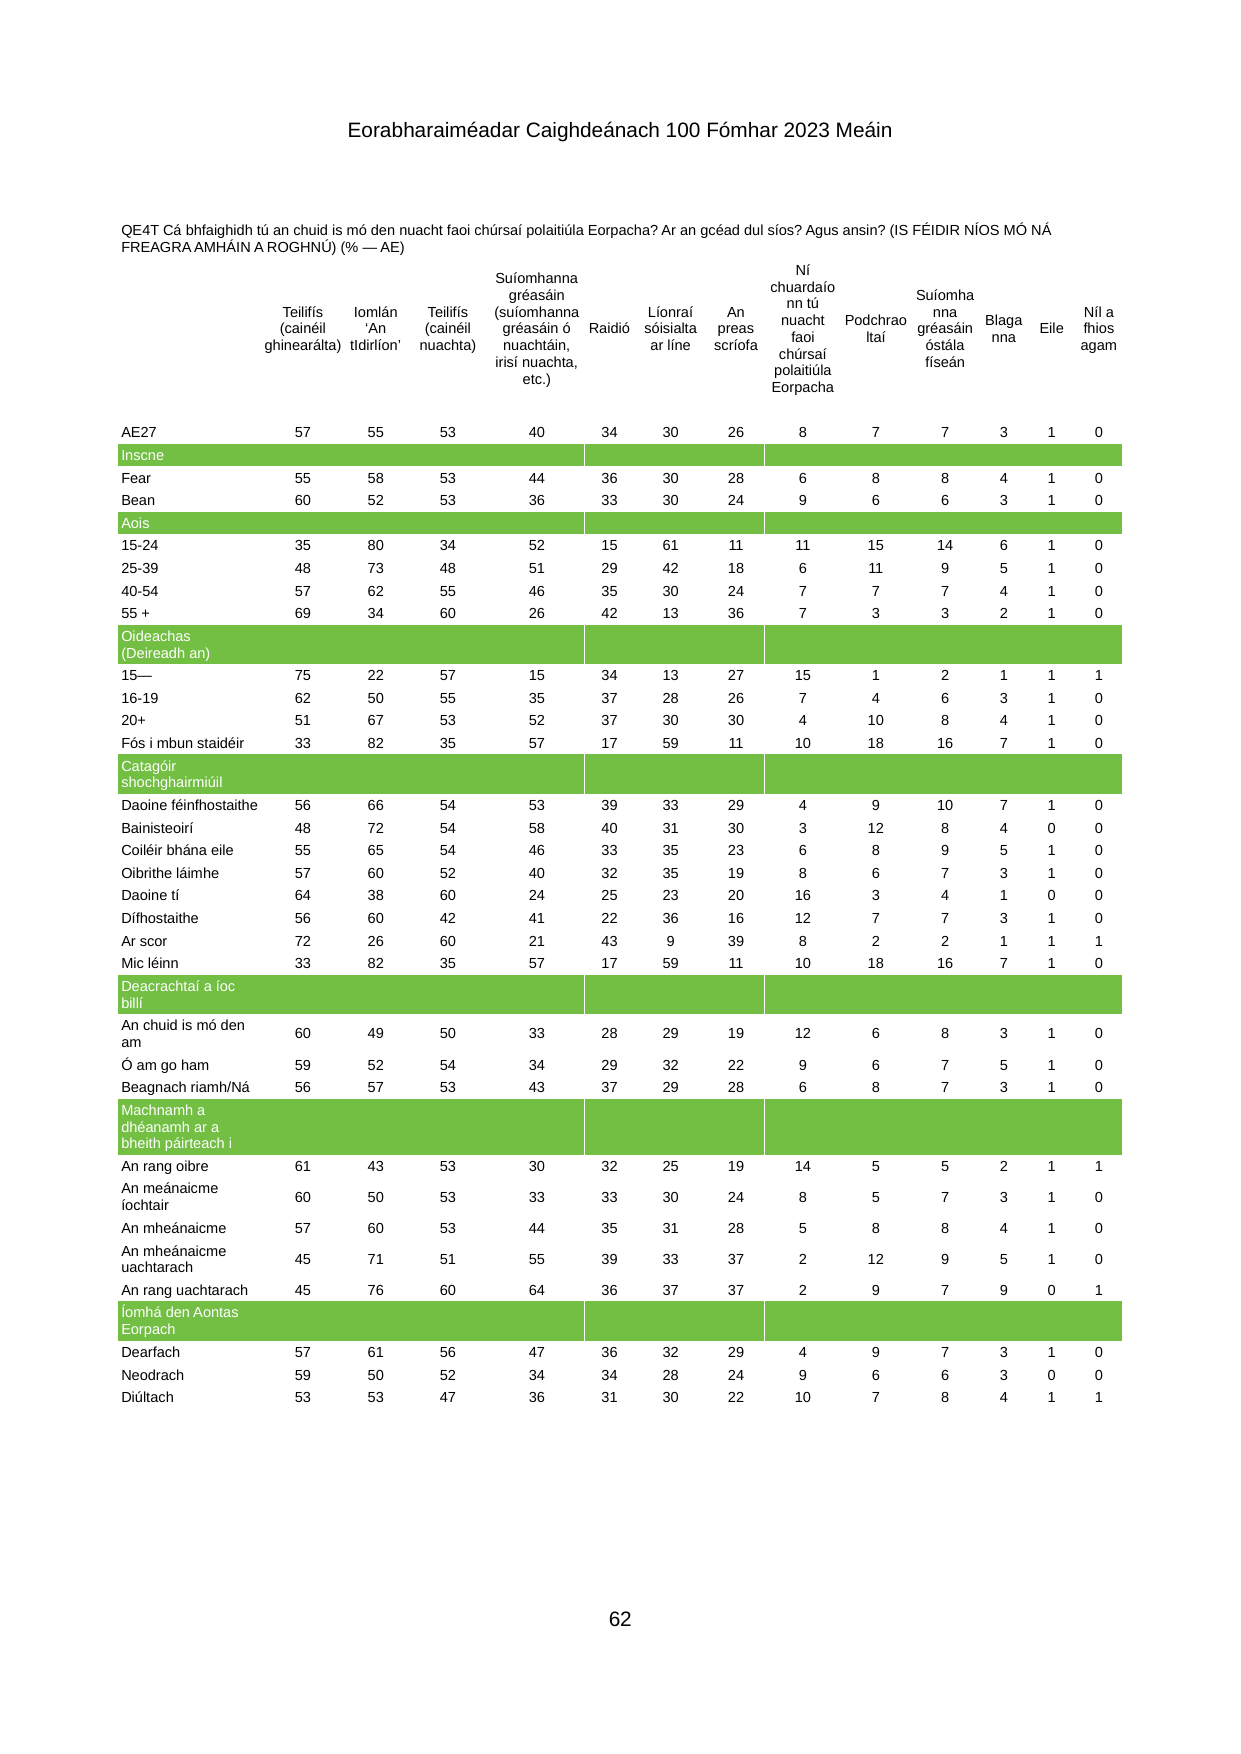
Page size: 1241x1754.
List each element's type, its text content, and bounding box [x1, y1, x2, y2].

table_cell [344, 975, 407, 1014]
table_cell 0 [1075, 421, 1122, 444]
table_cell 10 [841, 709, 911, 732]
table_cell 5 [979, 1053, 1028, 1076]
table_cell 55 [261, 466, 344, 489]
table_cell 3 [841, 884, 911, 907]
table_cell 75 [261, 664, 344, 687]
table_cell 1 [1028, 1239, 1075, 1279]
table_cell 7 [911, 1279, 979, 1301]
table_cell 1 [1028, 1053, 1075, 1076]
table_cell [344, 444, 407, 466]
table_cell 8 [911, 709, 979, 732]
table_cell [841, 399, 911, 421]
table_cell 55 [489, 1239, 584, 1279]
table_cell 33 [489, 1177, 584, 1217]
table_cell 53 [261, 1386, 344, 1408]
table_cell 17 [585, 732, 634, 754]
table_cell 31 [585, 1386, 634, 1408]
table_cell 15-24 [118, 534, 261, 557]
table_cell 1 [1028, 579, 1075, 602]
table_cell 3 [979, 1076, 1028, 1098]
table_cell 1 [1028, 1177, 1075, 1217]
table_cell [979, 625, 1028, 664]
table_cell 12 [841, 816, 911, 839]
table_cell 16-19 [118, 687, 261, 709]
table_cell [489, 754, 584, 794]
table_cell 72 [261, 929, 344, 952]
table_cell 18 [707, 557, 764, 579]
table_cell [1028, 512, 1075, 534]
table_cell 60 [344, 1217, 407, 1239]
table_cell 24 [707, 1177, 764, 1217]
table_cell 30 [707, 709, 764, 732]
table_cell 34 [585, 664, 634, 687]
table_cell 1 [1028, 732, 1075, 754]
table_cell [979, 975, 1028, 1014]
table_cell 1 [1075, 1386, 1122, 1408]
table_cell 36 [585, 1279, 634, 1301]
table_cell 48 [261, 816, 344, 839]
table_cell 53 [407, 466, 489, 489]
table_cell 6 [911, 1363, 979, 1386]
table_cell 12 [765, 907, 841, 929]
table_cell 21 [489, 929, 584, 952]
table_cell [261, 512, 344, 534]
table_cell [261, 625, 344, 664]
table_cell [707, 399, 764, 421]
table_cell 3 [979, 1341, 1028, 1363]
table_cell 67 [344, 709, 407, 732]
table_cell 53 [407, 1155, 489, 1177]
table_cell [585, 625, 634, 664]
table_cell 1 [1028, 1014, 1075, 1053]
table_cell 28 [585, 1014, 634, 1053]
table_cell [1028, 1099, 1075, 1155]
table_cell 55 [344, 421, 407, 444]
table_cell Daoine tí [118, 884, 261, 907]
table_cell 35 [634, 839, 707, 862]
table_cell 27 [707, 664, 764, 687]
table_cell [1028, 625, 1075, 664]
table_cell 6 [765, 557, 841, 579]
table_cell 53 [489, 794, 584, 816]
table_cell 3 [979, 1014, 1028, 1053]
table_cell 15 [841, 534, 911, 557]
table_cell 33 [634, 1239, 707, 1279]
table_cell [489, 975, 584, 1014]
table_cell 45 [261, 1239, 344, 1279]
table_cell 28 [707, 1076, 764, 1098]
table_cell 29 [707, 794, 764, 816]
table_cell 30 [489, 1155, 584, 1177]
table_cell [765, 444, 841, 466]
table_cell [1075, 444, 1122, 466]
table_cell Eile [1028, 259, 1075, 398]
table_cell 15 [489, 664, 584, 687]
table_cell [634, 625, 707, 664]
table_cell [634, 1301, 707, 1341]
table_cell 1 [1028, 862, 1075, 884]
table_cell Beagnach riamh/Ná [118, 1076, 261, 1098]
table_cell An rang uachtarach [118, 1279, 261, 1301]
table_cell 0 [1075, 794, 1122, 816]
table_cell 6 [841, 862, 911, 884]
table_cell 8 [765, 1177, 841, 1217]
table_cell 1 [1028, 557, 1075, 579]
table_cell 7 [841, 907, 911, 929]
table_cell 6 [765, 1076, 841, 1098]
table_cell 1 [1028, 1341, 1075, 1363]
table_cell 16 [707, 907, 764, 929]
table_cell 54 [407, 794, 489, 816]
table_cell [489, 625, 584, 664]
table_cell 0 [1075, 952, 1122, 974]
table_cell 55 + [118, 602, 261, 624]
table_cell 33 [261, 732, 344, 754]
table_cell 56 [261, 1076, 344, 1098]
table_cell [911, 1301, 979, 1341]
table_cell 22 [585, 907, 634, 929]
table_cell 13 [634, 602, 707, 624]
table_cell Dífhostaithe [118, 907, 261, 929]
table_cell 1 [1028, 687, 1075, 709]
table_cell 36 [585, 466, 634, 489]
table_cell 8 [911, 1014, 979, 1053]
table_cell 59 [634, 952, 707, 974]
table_cell 59 [261, 1053, 344, 1076]
table_cell 30 [634, 1177, 707, 1217]
table_cell 60 [407, 602, 489, 624]
table_cell 35 [634, 862, 707, 884]
table_cell [407, 1301, 489, 1341]
table_cell [707, 512, 764, 534]
table_cell 55 [407, 687, 489, 709]
table_cell 33 [634, 794, 707, 816]
table_cell Podchraoltaí [841, 259, 911, 398]
table_cell 11 [765, 534, 841, 557]
table_cell [765, 512, 841, 534]
table_cell 37 [707, 1239, 764, 1279]
table_cell [407, 754, 489, 794]
table_cell 69 [261, 602, 344, 624]
table_cell 7 [911, 1053, 979, 1076]
table_cell [1075, 1301, 1122, 1341]
table_cell 0 [1028, 1363, 1075, 1386]
table_cell 1 [1028, 1386, 1075, 1408]
table_cell 1 [1075, 1155, 1122, 1177]
table_cell 7 [979, 732, 1028, 754]
table_cell 5 [841, 1177, 911, 1217]
table_cell 9 [841, 1341, 911, 1363]
table_cell [407, 625, 489, 664]
table_cell Bean [118, 489, 261, 512]
table_cell 26 [707, 687, 764, 709]
table_cell 1 [1028, 839, 1075, 862]
table_cell 34 [489, 1053, 584, 1076]
table_cell 50 [344, 687, 407, 709]
table_cell 7 [911, 1341, 979, 1363]
table_cell [1028, 975, 1075, 1014]
table_cell 62 [344, 579, 407, 602]
table_cell 1 [1075, 664, 1122, 687]
table_cell Fós i mbun staidéir [118, 732, 261, 754]
table_cell 50 [344, 1177, 407, 1217]
table_cell [1075, 625, 1122, 664]
table_cell [765, 399, 841, 421]
table_cell [1075, 512, 1122, 534]
table_cell 15 [765, 664, 841, 687]
table_cell 57 [407, 664, 489, 687]
table_cell 0 [1075, 839, 1122, 862]
table_cell 1 [1028, 534, 1075, 557]
table_cell 5 [979, 1239, 1028, 1279]
table_cell 5 [765, 1217, 841, 1239]
table_cell 30 [707, 816, 764, 839]
table_cell [979, 399, 1028, 421]
table_cell 19 [707, 1014, 764, 1053]
table_cell Inscne [118, 444, 261, 466]
table_cell 29 [585, 1053, 634, 1076]
table_cell 28 [634, 1363, 707, 1386]
table_cell [118, 259, 261, 398]
table_cell 1 [979, 884, 1028, 907]
table_cell 34 [585, 421, 634, 444]
table_cell Daoine féinfhostaithe [118, 794, 261, 816]
table_cell 9 [911, 557, 979, 579]
table_cell 7 [911, 862, 979, 884]
table_cell [634, 512, 707, 534]
table_cell 48 [407, 557, 489, 579]
table_cell 43 [585, 929, 634, 952]
table_header [1075, 219, 1122, 258]
table_cell [841, 975, 911, 1014]
table_cell An mheánaicme uachtarach [118, 1239, 261, 1279]
table_cell 24 [707, 489, 764, 512]
table_cell 19 [707, 1155, 764, 1177]
table_cell 53 [407, 1177, 489, 1217]
table_cell 56 [407, 1341, 489, 1363]
table_cell 1 [1028, 466, 1075, 489]
table_cell [261, 1099, 344, 1155]
table_cell 35 [407, 952, 489, 974]
table_cell 54 [407, 839, 489, 862]
table_cell 52 [407, 862, 489, 884]
table_cell 2 [765, 1239, 841, 1279]
table_cell 15 [585, 534, 634, 557]
table_cell Mic léinn [118, 952, 261, 974]
table_cell 37 [585, 1076, 634, 1098]
table_cell 12 [765, 1014, 841, 1053]
table_cell 35 [585, 579, 634, 602]
table_cell 18 [841, 952, 911, 974]
table_cell Suíomhanna gréasáin (suíomhanna gréasáin ó nuachtáin, irisí nuachta, etc.) [489, 259, 584, 398]
table_cell 0 [1028, 884, 1075, 907]
table_cell 36 [634, 907, 707, 929]
table_cell 1 [1028, 1076, 1075, 1098]
table_cell [585, 512, 634, 534]
table_cell 1 [979, 929, 1028, 952]
table_cell Machnamh a dhéanamh ar a bheith páirteach i [118, 1099, 261, 1155]
table_cell Deacrachtaí a íoc billí [118, 975, 261, 1014]
table_cell 43 [344, 1155, 407, 1177]
table_cell [841, 1301, 911, 1341]
table_cell 2 [765, 1279, 841, 1301]
table_cell 30 [634, 579, 707, 602]
table_cell 34 [407, 534, 489, 557]
table_cell [407, 399, 489, 421]
table_cell 20 [707, 884, 764, 907]
table_cell [344, 625, 407, 664]
table_cell 10 [765, 952, 841, 974]
table_cell 37 [585, 687, 634, 709]
table_cell 5 [841, 1155, 911, 1177]
table_cell 71 [344, 1239, 407, 1279]
table_cell 6 [841, 1363, 911, 1386]
table_cell 26 [344, 929, 407, 952]
table_cell [841, 1099, 911, 1155]
table_cell 39 [707, 929, 764, 952]
table_cell 4 [979, 579, 1028, 602]
table_cell Dearfach [118, 1341, 261, 1363]
table_cell [841, 512, 911, 534]
table_cell Teilifís (cainéil ghinearálta) [261, 259, 344, 398]
table_cell 22 [707, 1053, 764, 1076]
table_cell 32 [634, 1053, 707, 1076]
table_cell 7 [911, 1177, 979, 1217]
table_cell 8 [911, 816, 979, 839]
table_cell 0 [1075, 732, 1122, 754]
table_cell 59 [634, 732, 707, 754]
table_cell [1075, 754, 1122, 794]
table_cell 0 [1028, 1279, 1075, 1301]
table_cell 73 [344, 557, 407, 579]
table_cell [1075, 1099, 1122, 1155]
table_cell 0 [1075, 602, 1122, 624]
table_cell 9 [765, 1053, 841, 1076]
table_cell 1 [979, 664, 1028, 687]
table_cell [585, 754, 634, 794]
table_cell 25 [634, 1155, 707, 1177]
table_cell 35 [407, 732, 489, 754]
table_cell 16 [911, 732, 979, 754]
table_cell An rang oibre [118, 1155, 261, 1177]
table_cell 26 [707, 421, 764, 444]
table_cell 34 [585, 1363, 634, 1386]
table_cell 1 [1028, 709, 1075, 732]
table_cell 33 [585, 1177, 634, 1217]
table_cell [344, 512, 407, 534]
table_cell 55 [261, 839, 344, 862]
table_cell 66 [344, 794, 407, 816]
table_cell 1 [1028, 1217, 1075, 1239]
table_cell 30 [634, 709, 707, 732]
table_cell 55 [407, 579, 489, 602]
table_cell 60 [344, 862, 407, 884]
table_header QE4T Cá bhfaighidh tú an chuid is mó den nuacht faoi chúrsaí polaitiúla Eorpacha? Ar an gcéad dul síos? Agus ansin? (IS FÉIDIR NÍOS MÓ NÁ FREAGRA AMHÁIN A ROGHNÚ) (% — AE) [118, 219, 1075, 258]
table_cell 36 [707, 602, 764, 624]
table_cell 32 [585, 862, 634, 884]
table_cell [634, 1099, 707, 1155]
table_cell 53 [407, 709, 489, 732]
table_cell 37 [634, 1279, 707, 1301]
table_cell [407, 444, 489, 466]
table_cell 0 [1075, 466, 1122, 489]
table_cell [489, 444, 584, 466]
table_cell 60 [261, 489, 344, 512]
table_cell [979, 512, 1028, 534]
table_cell [489, 399, 584, 421]
table_cell 8 [765, 421, 841, 444]
table_cell 0 [1075, 1177, 1122, 1217]
table_cell [261, 444, 344, 466]
table_cell 5 [979, 839, 1028, 862]
table_cell Neodrach [118, 1363, 261, 1386]
table_cell 1 [1028, 421, 1075, 444]
table_cell 3 [841, 602, 911, 624]
table_cell Líonraí sóisialta ar líne [634, 259, 707, 398]
table_cell 6 [911, 687, 979, 709]
table_cell [765, 1099, 841, 1155]
table_cell [979, 754, 1028, 794]
table_cell [707, 754, 764, 794]
table_cell 72 [344, 816, 407, 839]
table_cell 4 [979, 709, 1028, 732]
table_cell 52 [489, 709, 584, 732]
table_cell 60 [344, 907, 407, 929]
table_cell 3 [979, 862, 1028, 884]
table_cell 46 [489, 839, 584, 862]
table_cell 8 [841, 466, 911, 489]
table_cell [841, 444, 911, 466]
table_cell 49 [344, 1014, 407, 1053]
table_cell 61 [261, 1155, 344, 1177]
table_cell 51 [261, 709, 344, 732]
table_cell An chuid is mó den am [118, 1014, 261, 1053]
table_cell 29 [585, 557, 634, 579]
table_cell 28 [707, 466, 764, 489]
table_cell [344, 1099, 407, 1155]
table_cell 0 [1075, 1076, 1122, 1098]
table_cell 0 [1075, 557, 1122, 579]
table_cell 0 [1075, 1363, 1122, 1386]
table_cell 8 [911, 1386, 979, 1408]
table_cell 33 [585, 489, 634, 512]
table_cell 8 [911, 466, 979, 489]
table_cell 1 [1028, 1155, 1075, 1177]
table_cell 9 [911, 839, 979, 862]
table_cell 6 [911, 489, 979, 512]
table_cell [489, 1099, 584, 1155]
table_cell Oideachas (Deireadh an) [118, 625, 261, 664]
table_cell [585, 444, 634, 466]
table_cell 12 [841, 1239, 911, 1279]
table_cell 22 [707, 1386, 764, 1408]
table_cell 40 [489, 862, 584, 884]
table_cell 29 [707, 1341, 764, 1363]
table_cell 35 [489, 687, 584, 709]
table_cell 65 [344, 839, 407, 862]
table_cell 42 [407, 907, 489, 929]
table_cell [911, 625, 979, 664]
table_cell [911, 754, 979, 794]
table_cell 52 [344, 489, 407, 512]
table_cell [118, 399, 261, 421]
table_cell 48 [261, 557, 344, 579]
table_cell 61 [634, 534, 707, 557]
table_cell 60 [407, 1279, 489, 1301]
table_cell An mheánaicme [118, 1217, 261, 1239]
table_cell 25-39 [118, 557, 261, 579]
table_cell Coiléir bhána eile [118, 839, 261, 862]
table_cell 57 [261, 421, 344, 444]
table_cell 7 [911, 421, 979, 444]
table_cell 23 [634, 884, 707, 907]
table_cell 76 [344, 1279, 407, 1301]
table_cell Diúltach [118, 1386, 261, 1408]
table_cell 7 [765, 687, 841, 709]
table_cell 57 [261, 862, 344, 884]
table_cell 1 [1028, 794, 1075, 816]
table_cell [765, 754, 841, 794]
table_cell 42 [634, 557, 707, 579]
table_cell 0 [1075, 1014, 1122, 1053]
table_cell 33 [585, 839, 634, 862]
table_cell 7 [841, 579, 911, 602]
table_cell 0 [1075, 534, 1122, 557]
table_cell 4 [765, 794, 841, 816]
table_cell [707, 625, 764, 664]
table_cell 2 [979, 1155, 1028, 1177]
table_cell Bainisteoirí [118, 816, 261, 839]
table_cell 34 [489, 1363, 584, 1386]
table_cell 7 [911, 1076, 979, 1098]
table_cell 26 [489, 602, 584, 624]
table_cell 9 [765, 489, 841, 512]
table_cell 23 [707, 839, 764, 862]
table_cell 60 [407, 884, 489, 907]
table_cell 8 [841, 1076, 911, 1098]
table_cell [344, 1301, 407, 1341]
table_cell 35 [261, 534, 344, 557]
table_cell 47 [407, 1386, 489, 1408]
table_cell [1028, 754, 1075, 794]
table_cell 8 [841, 1217, 911, 1239]
table_cell 0 [1075, 907, 1122, 929]
table_cell 33 [489, 1014, 584, 1053]
table_cell 60 [261, 1014, 344, 1053]
table_cell [979, 1301, 1028, 1341]
table_cell 39 [585, 794, 634, 816]
table_cell Ó am go ham [118, 1053, 261, 1076]
table_cell [979, 444, 1028, 466]
table_cell 4 [979, 1217, 1028, 1239]
table_cell 15— [118, 664, 261, 687]
table_cell 3 [765, 816, 841, 839]
table_cell 19 [707, 862, 764, 884]
table_cell 24 [707, 1363, 764, 1386]
table_cell 6 [765, 466, 841, 489]
table_cell 25 [585, 884, 634, 907]
table_cell Íomhá den Aontas Eorpach [118, 1301, 261, 1341]
table_cell [911, 975, 979, 1014]
table_cell 3 [911, 602, 979, 624]
table_cell 53 [407, 1217, 489, 1239]
table_cell 1 [1028, 602, 1075, 624]
table_cell 53 [344, 1386, 407, 1408]
table_cell 44 [489, 466, 584, 489]
table_cell [585, 975, 634, 1014]
table_cell 50 [344, 1363, 407, 1386]
table_cell 11 [707, 952, 764, 974]
table_cell [911, 1099, 979, 1155]
table_cell 52 [407, 1363, 489, 1386]
table_cell 9 [841, 794, 911, 816]
table_cell 51 [489, 557, 584, 579]
table_cell 64 [489, 1279, 584, 1301]
table_cell 13 [634, 664, 707, 687]
table_cell 0 [1075, 816, 1122, 839]
table_cell 20+ [118, 709, 261, 732]
table_cell 3 [979, 489, 1028, 512]
table_cell 1 [841, 664, 911, 687]
table_cell [1028, 399, 1075, 421]
table_cell 30 [634, 1386, 707, 1408]
table_cell 0 [1075, 1217, 1122, 1239]
table_cell 4 [841, 687, 911, 709]
table_cell [489, 512, 584, 534]
table_cell 30 [634, 489, 707, 512]
table_cell 32 [634, 1341, 707, 1363]
table_cell 36 [489, 1386, 584, 1408]
table_cell 24 [707, 579, 764, 602]
table_cell [1028, 444, 1075, 466]
table_cell 17 [585, 952, 634, 974]
table_cell 3 [979, 421, 1028, 444]
table_cell [585, 1099, 634, 1155]
table_cell 1 [1028, 952, 1075, 974]
table_cell Blaganna [979, 259, 1028, 398]
table_cell 7 [979, 952, 1028, 974]
table_cell 0 [1075, 489, 1122, 512]
table_cell [261, 399, 344, 421]
table_cell [707, 444, 764, 466]
table_cell Aois [118, 512, 261, 534]
table_cell 11 [707, 732, 764, 754]
table_cell 58 [344, 466, 407, 489]
table_cell 56 [261, 794, 344, 816]
table_cell 3 [979, 907, 1028, 929]
table_cell 5 [911, 1155, 979, 1177]
table_cell 29 [634, 1076, 707, 1098]
table_cell 32 [585, 1155, 634, 1177]
table_cell [634, 399, 707, 421]
table_cell 2 [911, 664, 979, 687]
table_cell 31 [634, 816, 707, 839]
table_cell [634, 444, 707, 466]
table_cell [911, 444, 979, 466]
table_cell 0 [1075, 862, 1122, 884]
table_cell 6 [841, 1053, 911, 1076]
table_cell 46 [489, 579, 584, 602]
table_cell 22 [344, 664, 407, 687]
table_cell 6 [979, 534, 1028, 557]
table_cell [707, 975, 764, 1014]
table_cell 29 [634, 1014, 707, 1053]
table_cell Suíomhanna gréasáin óstála físeán [911, 259, 979, 398]
table_cell 35 [585, 1217, 634, 1239]
table_cell 24 [489, 884, 584, 907]
table_cell 0 [1075, 884, 1122, 907]
table_cell [841, 625, 911, 664]
table_cell 8 [911, 1217, 979, 1239]
table_cell 10 [765, 1386, 841, 1408]
table_cell 2 [979, 602, 1028, 624]
table_cell 40-54 [118, 579, 261, 602]
table_cell 4 [765, 1341, 841, 1363]
table_cell [407, 1099, 489, 1155]
table_cell 4 [911, 884, 979, 907]
table_cell 16 [765, 884, 841, 907]
table_cell [765, 625, 841, 664]
table_cell [1028, 1301, 1075, 1341]
table_cell Raidió [585, 259, 634, 398]
table_cell 43 [489, 1076, 584, 1098]
table_cell 9 [841, 1279, 911, 1301]
table_cell 57 [489, 952, 584, 974]
table_cell 8 [765, 862, 841, 884]
table_cell 9 [765, 1363, 841, 1386]
table_cell 54 [407, 816, 489, 839]
table_cell 30 [634, 421, 707, 444]
table_cell Catagóir shochghairmiúil [118, 754, 261, 794]
table_cell [261, 754, 344, 794]
table_cell [585, 1301, 634, 1341]
table_cell 9 [911, 1239, 979, 1279]
table_cell [344, 754, 407, 794]
table_cell 36 [585, 1341, 634, 1363]
table_cell [911, 399, 979, 421]
table_cell [634, 975, 707, 1014]
table_cell 28 [707, 1217, 764, 1239]
table_cell Níl a fhios agam [1075, 259, 1122, 398]
table_cell [344, 399, 407, 421]
table_cell 60 [261, 1177, 344, 1217]
table_cell [765, 975, 841, 1014]
table_cell 7 [911, 579, 979, 602]
table_cell 38 [344, 884, 407, 907]
table_cell 2 [911, 929, 979, 952]
table_cell Fear [118, 466, 261, 489]
table_cell 64 [261, 884, 344, 907]
table_cell 61 [344, 1341, 407, 1363]
table_cell Ar scor [118, 929, 261, 952]
table_cell 53 [407, 1076, 489, 1098]
table_cell Ní chuardaíonn tú nuacht faoi chúrsaí polaitiúla Eorpacha [765, 259, 841, 398]
table_cell 60 [407, 929, 489, 952]
table_cell 82 [344, 952, 407, 974]
table_cell 40 [585, 816, 634, 839]
table_cell 52 [344, 1053, 407, 1076]
table_cell 11 [841, 557, 911, 579]
table_cell 37 [585, 709, 634, 732]
table_cell 2 [841, 929, 911, 952]
table_cell 10 [911, 794, 979, 816]
table_cell 9 [979, 1279, 1028, 1301]
table_cell 37 [707, 1279, 764, 1301]
table_cell [634, 754, 707, 794]
table_cell Oibrithe láimhe [118, 862, 261, 884]
table_cell [407, 975, 489, 1014]
table_cell [1075, 975, 1122, 1014]
table_cell 8 [841, 839, 911, 862]
table_cell An preas scríofa [707, 259, 764, 398]
table_cell 53 [407, 489, 489, 512]
table_cell [765, 1301, 841, 1341]
table_cell 82 [344, 732, 407, 754]
table_cell 54 [407, 1053, 489, 1076]
table_cell 34 [344, 602, 407, 624]
table_cell 7 [841, 421, 911, 444]
table_cell [707, 1099, 764, 1155]
table_cell [407, 512, 489, 534]
table_cell 11 [707, 534, 764, 557]
table_cell 41 [489, 907, 584, 929]
table_cell 62 [261, 687, 344, 709]
table_cell [979, 1099, 1028, 1155]
table_cell 16 [911, 952, 979, 974]
table_cell 10 [765, 732, 841, 754]
table_cell 0 [1075, 687, 1122, 709]
table_cell 39 [585, 1239, 634, 1279]
table_cell 7 [841, 1386, 911, 1408]
table_cell [707, 1301, 764, 1341]
table_cell 7 [765, 579, 841, 602]
table_cell 51 [407, 1239, 489, 1279]
table_cell An meánaicme íochtair [118, 1177, 261, 1217]
table_cell [841, 754, 911, 794]
table_cell 44 [489, 1217, 584, 1239]
table_cell 1 [1028, 489, 1075, 512]
table_cell 0 [1075, 1053, 1122, 1076]
table_cell 58 [489, 816, 584, 839]
table_cell 52 [489, 534, 584, 557]
table_cell Teilifís (cainéil nuachta) [407, 259, 489, 398]
table_cell 4 [765, 709, 841, 732]
table_cell 57 [261, 1341, 344, 1363]
table_cell 9 [634, 929, 707, 952]
table_cell 7 [765, 602, 841, 624]
table_cell 30 [634, 466, 707, 489]
table_cell 53 [407, 421, 489, 444]
table_cell 8 [765, 929, 841, 952]
table_cell 3 [979, 1177, 1028, 1217]
table_cell 57 [261, 1217, 344, 1239]
table_cell 57 [261, 579, 344, 602]
table_cell 3 [979, 1363, 1028, 1386]
table_cell 1 [1028, 664, 1075, 687]
table_cell 50 [407, 1014, 489, 1053]
table_cell 18 [841, 732, 911, 754]
table_cell 7 [911, 907, 979, 929]
table_cell 6 [765, 839, 841, 862]
table_cell 47 [489, 1341, 584, 1363]
table_cell [585, 399, 634, 421]
table_cell 6 [841, 1014, 911, 1053]
table_cell 28 [634, 687, 707, 709]
table_cell 4 [979, 466, 1028, 489]
table_cell 33 [261, 952, 344, 974]
table_cell [911, 512, 979, 534]
table_cell 3 [979, 687, 1028, 709]
table_cell 0 [1028, 816, 1075, 839]
table_cell 57 [489, 732, 584, 754]
table_cell 0 [1075, 579, 1122, 602]
table_cell AE27 [118, 421, 261, 444]
table_cell 56 [261, 907, 344, 929]
table_cell 1 [1028, 929, 1075, 952]
table_cell 14 [765, 1155, 841, 1177]
table_cell 5 [979, 557, 1028, 579]
table_cell Iomlán ‘An tIdirlíon’ [344, 259, 407, 398]
table_cell 7 [979, 794, 1028, 816]
table_cell 31 [634, 1217, 707, 1239]
table_cell 1 [1075, 1279, 1122, 1301]
table_cell 45 [261, 1279, 344, 1301]
table_cell 36 [489, 489, 584, 512]
table_cell 57 [344, 1076, 407, 1098]
table_cell 0 [1075, 709, 1122, 732]
table_cell 0 [1075, 1239, 1122, 1279]
table_cell [489, 1301, 584, 1341]
table_cell [261, 975, 344, 1014]
table_cell 1 [1028, 907, 1075, 929]
table_cell 59 [261, 1363, 344, 1386]
table_cell 80 [344, 534, 407, 557]
table_cell 4 [979, 816, 1028, 839]
table_cell 1 [1075, 929, 1122, 952]
table_cell 40 [489, 421, 584, 444]
table_cell 4 [979, 1386, 1028, 1408]
table_cell 42 [585, 602, 634, 624]
table_cell 0 [1075, 1341, 1122, 1363]
table_cell 14 [911, 534, 979, 557]
table_cell [1075, 399, 1122, 421]
table_cell 6 [841, 489, 911, 512]
table_cell [261, 1301, 344, 1341]
